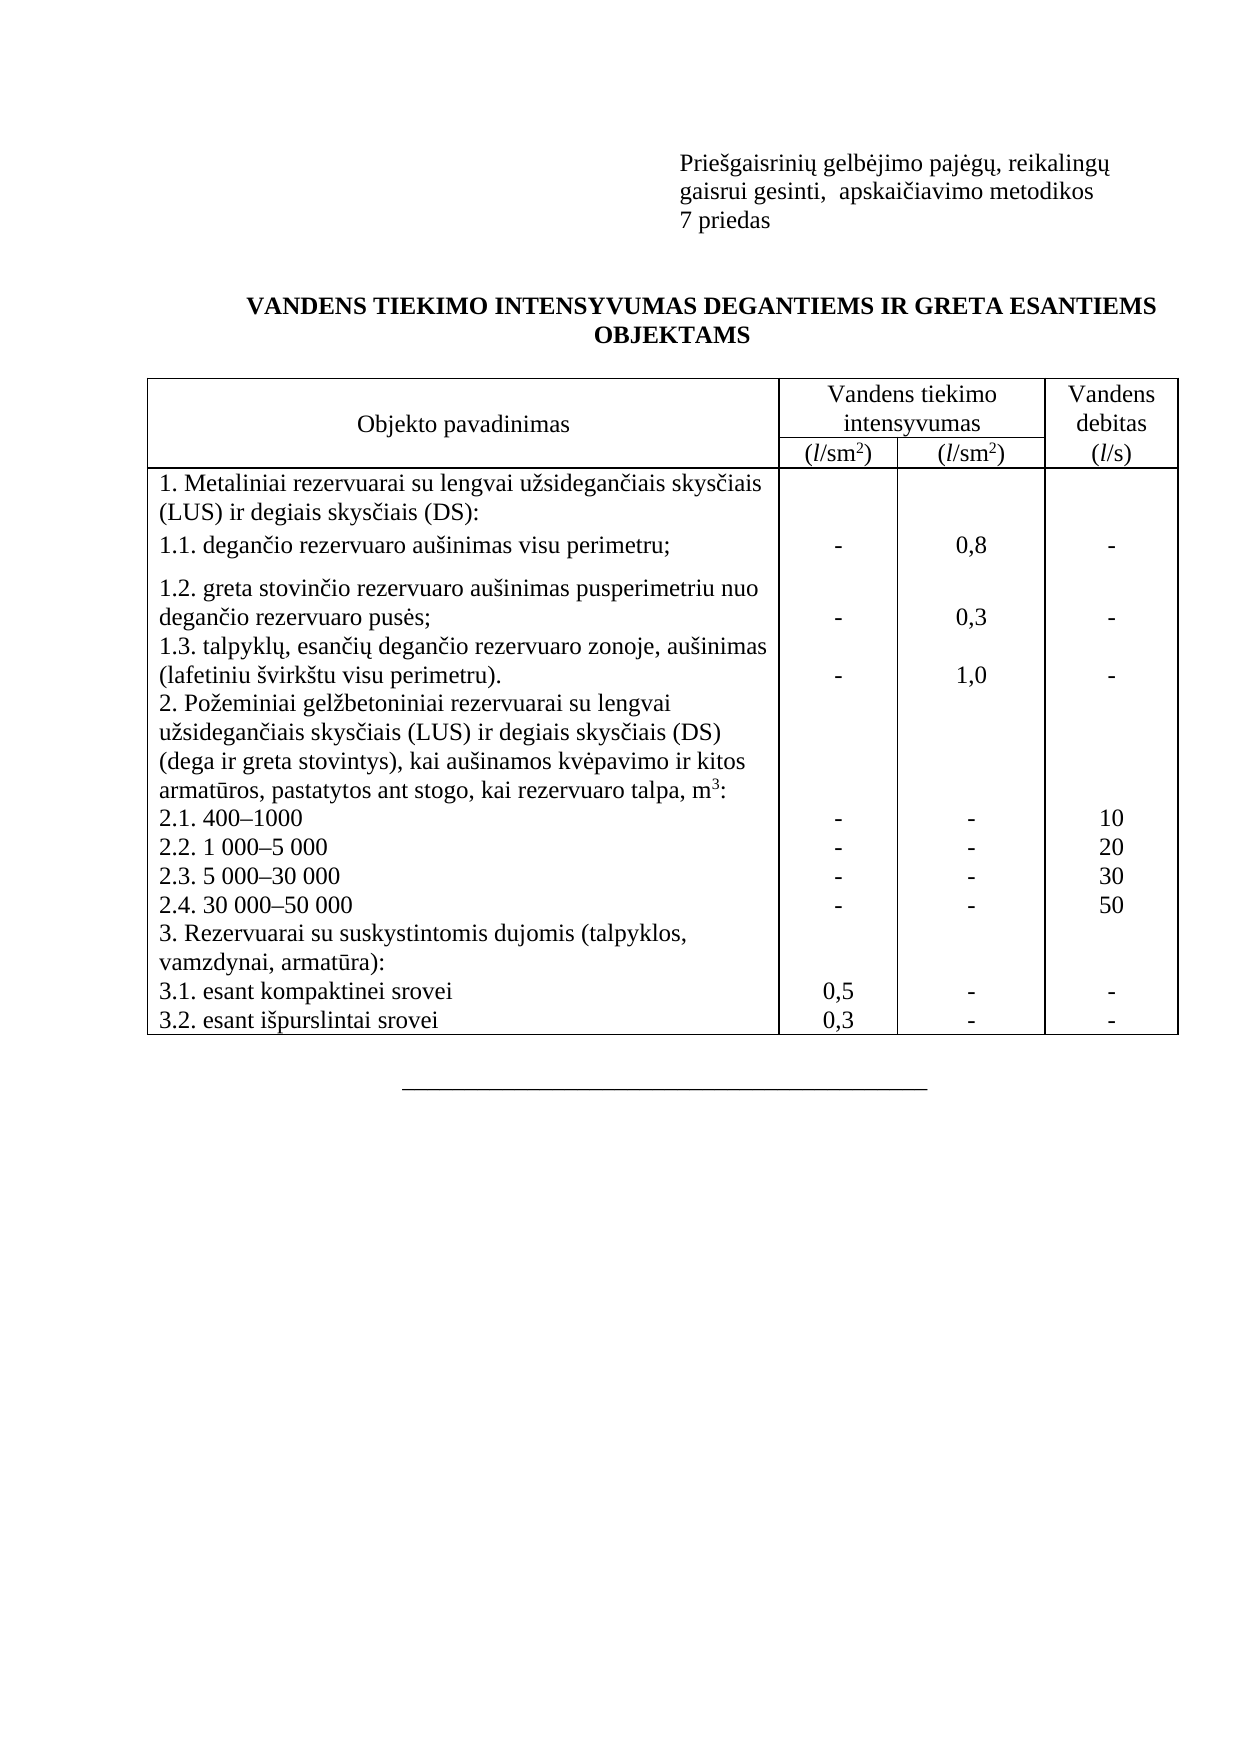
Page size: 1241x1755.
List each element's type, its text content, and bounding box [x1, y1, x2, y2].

text 7 priedas [679, 205, 1181, 234]
table_cell - [780, 574, 897, 631]
table_cell [898, 469, 1044, 530]
table_cell - [1046, 631, 1177, 688]
table_cell (l/sm2) [780, 438, 897, 467]
table_cell 1,0 [898, 631, 1044, 688]
table_cell (l/s) [1046, 437, 1177, 467]
table_cell [1046, 469, 1177, 530]
table_cell - - - 0,5 0,3 [780, 832, 897, 1033]
table_cell - [780, 804, 897, 832]
table_cell [780, 469, 897, 530]
table_header Vandens debitas [1046, 379, 1177, 437]
table_cell 2. Požeminiai gelžbetoniniai rezervuarai su lengvai užsidegančiais skysčiais (LUS) ir degiais skysčiais (DS) (dega ir greta stovintys), kai aušinamos kvėpavimo ir kitos armatūros, pastatytos ant stogo, kai rezervuaro talpa, m3: [148, 689, 778, 803]
table_cell 2.2. 1 000–5 000 2.3. 5 000–30 000 2.4. 30 000–50 000 3. Rezervuarai su suskystintomis dujomis (talpyklos, vamzdynai, armatūra): 3.1. esant kompaktinei srovei 3.2. esant išpurslintai srovei [148, 832, 778, 1033]
table_cell 1. Metaliniai rezervuarai su lengvai užsidegančiais skysčiais (LUS) ir degiais skysčiais (DS): [148, 469, 778, 530]
table_cell - - - - - [898, 832, 1044, 1033]
table_cell - [898, 804, 1044, 832]
table_cell - [1046, 530, 1177, 573]
table_cell 1.2. greta stovinčio rezervuaro aušinimas pusperimetriu nuo degančio rezervuaro pusės; [148, 574, 778, 631]
table_cell - [1046, 574, 1177, 631]
table_cell - [780, 631, 897, 688]
table_cell 1.1. degančio rezervuaro aušinimas visu perimetru; [148, 530, 778, 573]
table_cell [898, 689, 1044, 803]
table_header Vandens tiekimo intensyvumas [780, 379, 1044, 437]
table_cell 0,3 [898, 574, 1044, 631]
table_cell 1.3. talpyklų, esančių degančio rezervuaro zonoje, aušinimas (lafetiniu švirkštu visu perimetru). [148, 631, 778, 688]
table_cell 0,8 [898, 530, 1044, 573]
text __________________________________________ [148, 1064, 1181, 1093]
table_cell (l/sm2) [898, 438, 1044, 467]
table_cell [1046, 689, 1177, 803]
table_cell - [780, 530, 897, 573]
table_cell 20 30 50 - - [1046, 832, 1177, 1033]
text Priešgaisrinių gelbėjimo pajėgų, reikalingų gaisrui gesinti, apskaičiavimo metodikos [679, 148, 1181, 205]
table_cell [780, 689, 897, 803]
table_header Objekto pavadinimas [148, 379, 778, 467]
table_cell 2.1. 400–1000 [148, 804, 778, 832]
text VANDENS TIEKIMO INTENSYVUMAS DEGANTIEMS IR GRETA ESANTIEMS OBJEKTAMS [148, 291, 1196, 349]
table_cell 10 [1046, 804, 1177, 832]
